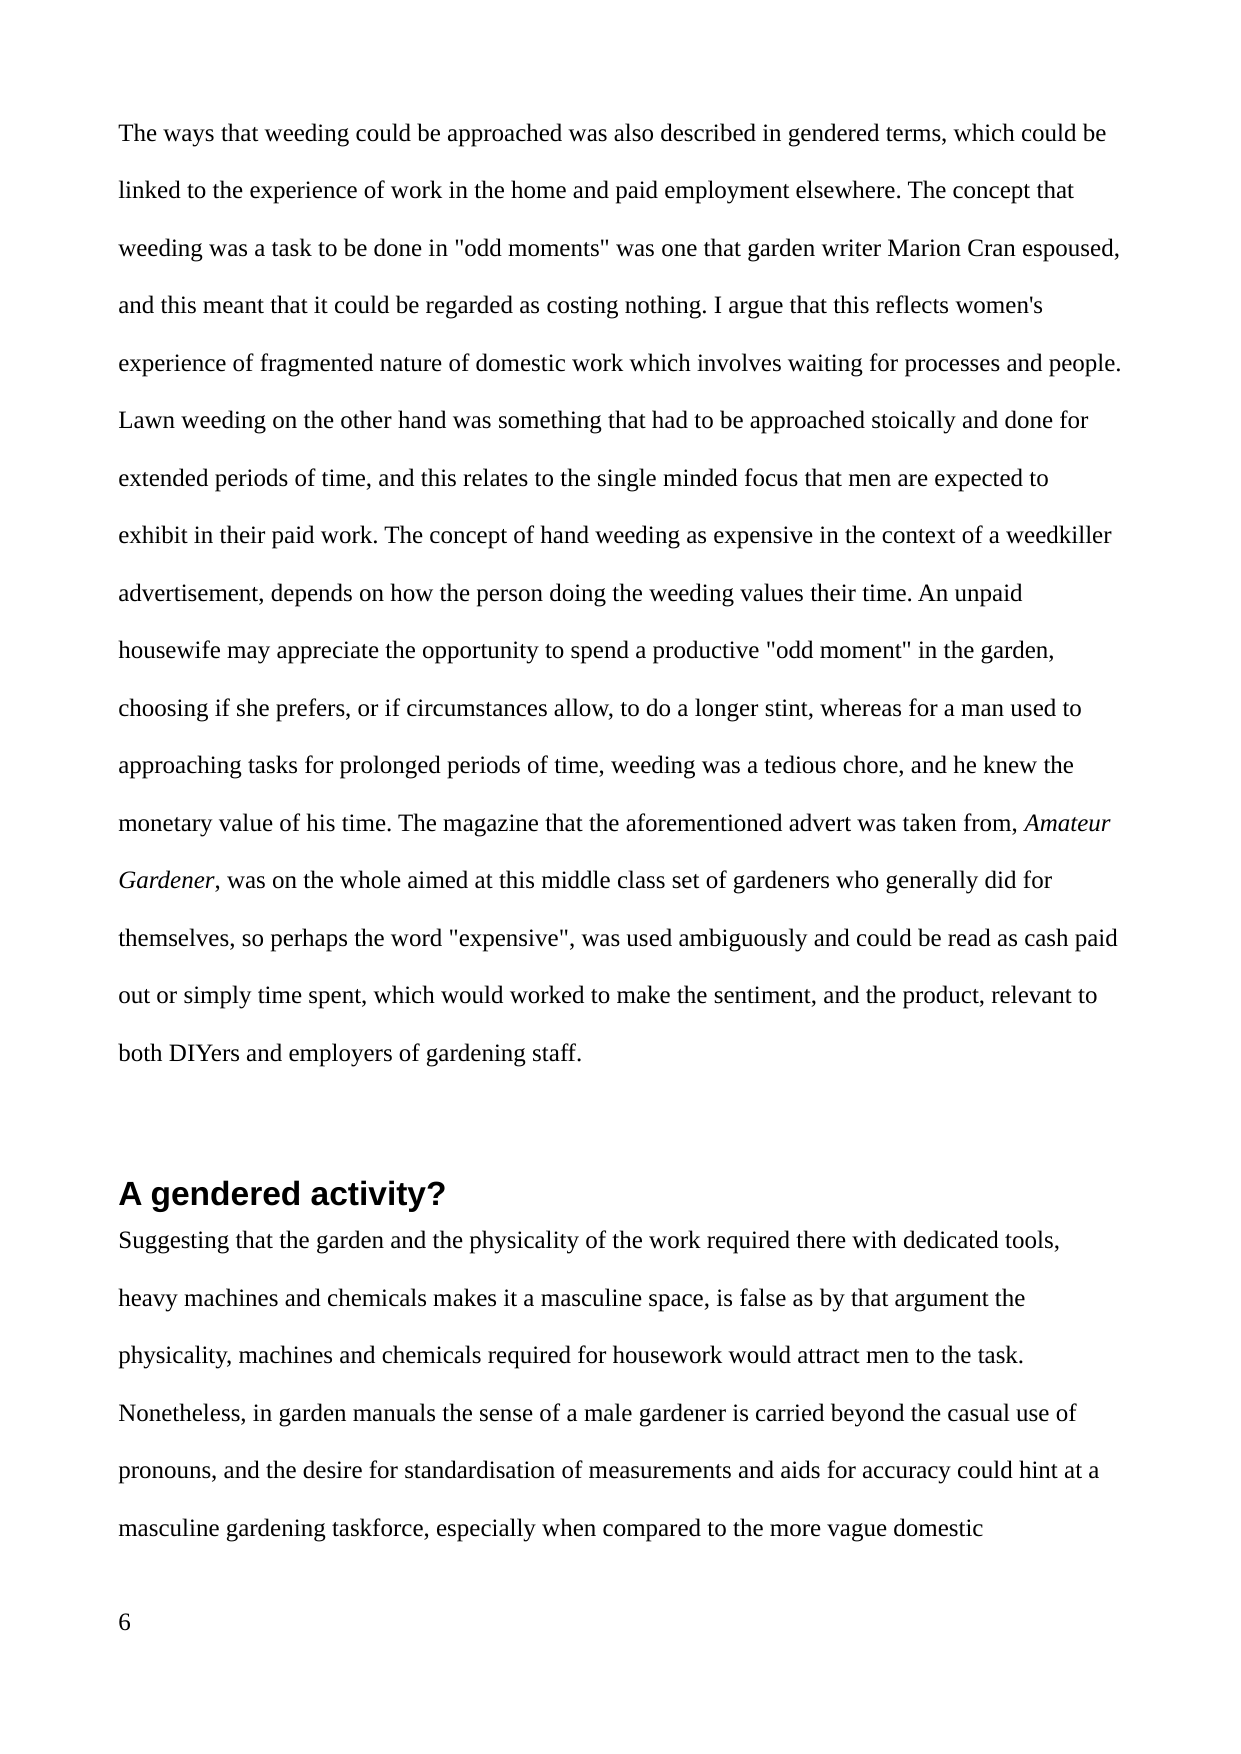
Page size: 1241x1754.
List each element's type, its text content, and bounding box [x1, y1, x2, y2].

text The ways that weeding could be approached was also described in gendered terms, which could be linked to the experience of work in the home and paid employment elsewhere. The concept that weeding was a task to be done in "odd moments" was one that garden writer Marion Cran espoused, and this meant that it could be regarded as costing nothing. I argue that this reflects women's experience of fragmented nature of domestic work which involves waiting for processes and people. Lawn weeding on the other hand was something that had to be approached stoically and done for extended periods of time, and this relates to the single minded focus that men are expected to exhibit in their paid work. The concept of hand weeding as expensive in the context of a weedkiller advertisement, depends on how the person doing the weeding values their time. An unpaid housewife may appreciate the opportunity to spend a productive "odd moment" in the garden, choosing if she prefers, or if circumstances allow, to do a longer stint, whereas for a man used to approaching tasks for prolonged periods of time, weeding was a tedious chore, and he knew the monetary value of his time. The magazine that the aforementioned advert was taken from, Amateur Gardener, was on the whole aimed at this middle class set of gardeners who generally did for themselves, so perhaps the word "expensive", was used ambiguously and could be read as cash paid out or simply time spent, which would worked to make the sentiment, and the product, relevant to both DIYers and employers of gardening staff. [118, 118, 1122, 1067]
text Suggesting that the garden and the physicality of the work required there with dedicated tools, heavy machines and chemicals makes it a masculine space, is false as by that argument the physicality, machines and chemicals required for housework would attract men to the task. Nonetheless, in garden manuals the sense of a male gardener is carried beyond the casual use of pronouns, and the desire for standardisation of measurements and aids for accuracy could hint at a masculine gardening taskforce, especially when compared to the more vague domestic [118, 1225, 1122, 1541]
subtitle A gendered activity? [118, 1174, 1122, 1213]
